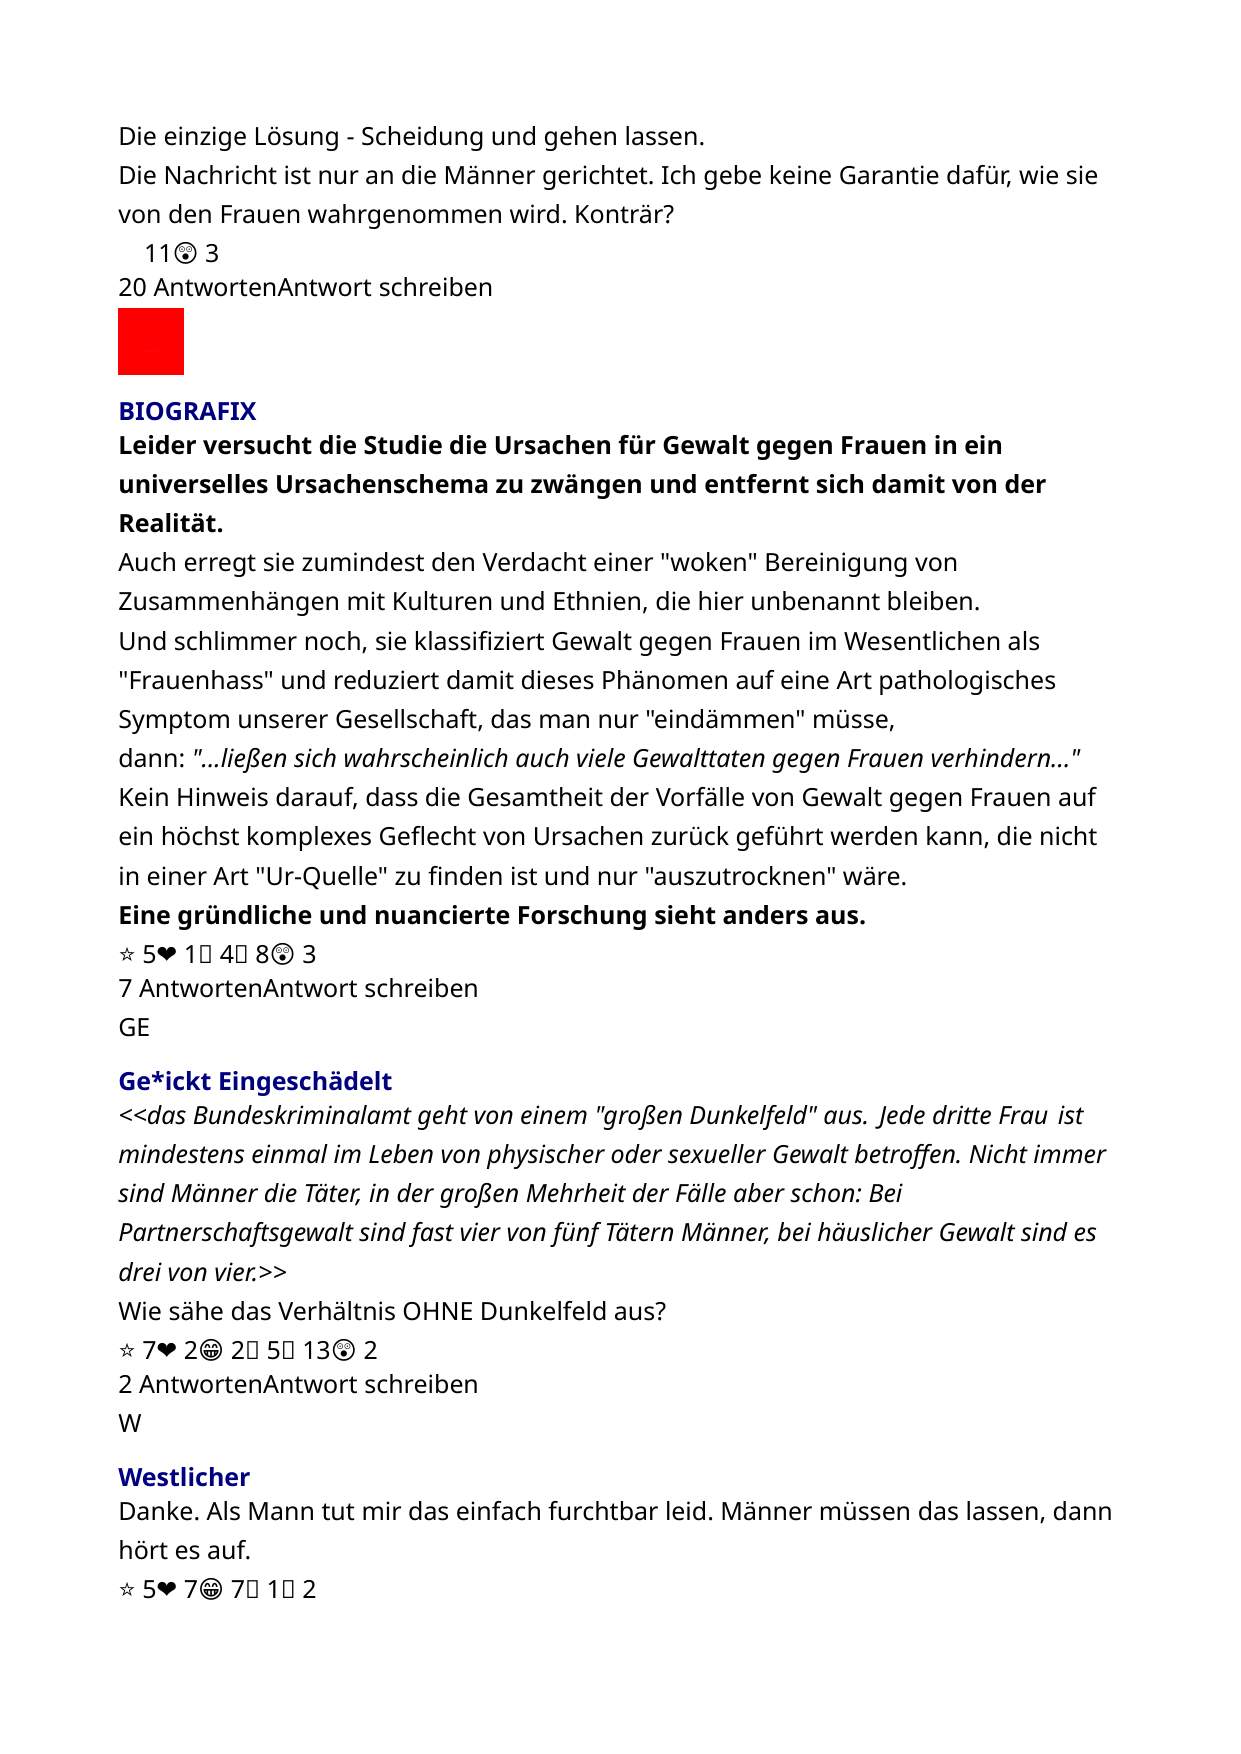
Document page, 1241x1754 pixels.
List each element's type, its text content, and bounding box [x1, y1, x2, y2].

text Wie sähe das Verhältnis OHNE Dunkelfeld aus? [118, 1293, 1122, 1327]
text 🤨 11😲 3 [118, 236, 1122, 270]
subtitle Westlicher [118, 1459, 1122, 1494]
text 7 AntwortenAntwort schreiben [118, 971, 1122, 1005]
subtitle BIOGRAFIX [118, 393, 1122, 427]
text Kein Hinweis darauf, dass die Gesamtheit der Vorfälle von Gewalt gegen Frauen auf ein höchst komplexes Geflecht von Ursachen zurück geführt werden kann, die nicht in einer Art "Ur-Quelle" zu finden ist und nur "auszutrocknen" wäre. [118, 780, 1122, 892]
text Auch erregt sie zumindest den Verdacht einer "woken" Bereinigung von Zusammenhängen mit Kulturen und Ethnien, die hier unbenannt bleiben. [118, 545, 1122, 618]
text Die einzige Lösung - Scheidung und gehen lassen. [118, 118, 1122, 152]
text dann: "...ließen sich wahrscheinlich auch viele Gewalttaten gegen Frauen verhindern..." [118, 741, 1122, 775]
text 20 AntwortenAntwort schreiben [118, 270, 1122, 304]
text 2 AntwortenAntwort schreiben [118, 1367, 1122, 1401]
text ⭐️ 7❤️ 2😁 2🙁 5🤨 13😲 2 [118, 1333, 1122, 1367]
text <<das Bundeskriminalamt geht von einem "großen Dunkelfeld" aus. Jede dritte Frau ist mindestens einmal im Leben von physischer oder sexueller Gewalt betroffen. Nicht immer sind Männer die Täter, in der großen Mehrheit der Fälle aber schon: Bei Partnerschaftsgewalt sind fast vier von fünf Tätern Männer, bei häuslicher Gewalt sind es drei von vier.>> [118, 1098, 1122, 1288]
text GE [118, 1010, 1122, 1044]
text Eine gründliche und nuancierte Forschung sieht anders aus. [118, 897, 1122, 931]
picture [118, 308, 184, 375]
subtitle Ge*ickt Eingeschädelt [118, 1063, 1122, 1098]
text W [118, 1406, 1122, 1440]
text Leider versucht die Studie die Ursachen für Gewalt gegen Frauen in ein universelles Ursachenschema zu zwängen und entfernt sich damit von der Realität. [118, 427, 1122, 540]
text ⭐️ 5❤️ 1🙁 4🤨 8😲 3 [118, 937, 1122, 971]
text Und schlimmer noch, sie klassifiziert Gewalt gegen Frauen im Wesentlichen als "Frauenhass" und reduziert damit dieses Phänomen auf eine Art pathologisches Symptom unserer Gesellschaft, das man nur "eindämmen" müsse, [118, 623, 1122, 736]
text Die Nachricht ist nur an die Männer gerichtet. Ich gebe keine Garantie dafür, wie sie von den Frauen wahrgenommen wird. Konträr? [118, 157, 1122, 231]
text Danke. Als Mann tut mir das einfach furchtbar leid. Männer müssen das lassen, dann hört es auf. [118, 1494, 1122, 1567]
text ⭐️ 5❤️ 7😁 7🙁 1🤨 2 [118, 1572, 1122, 1606]
